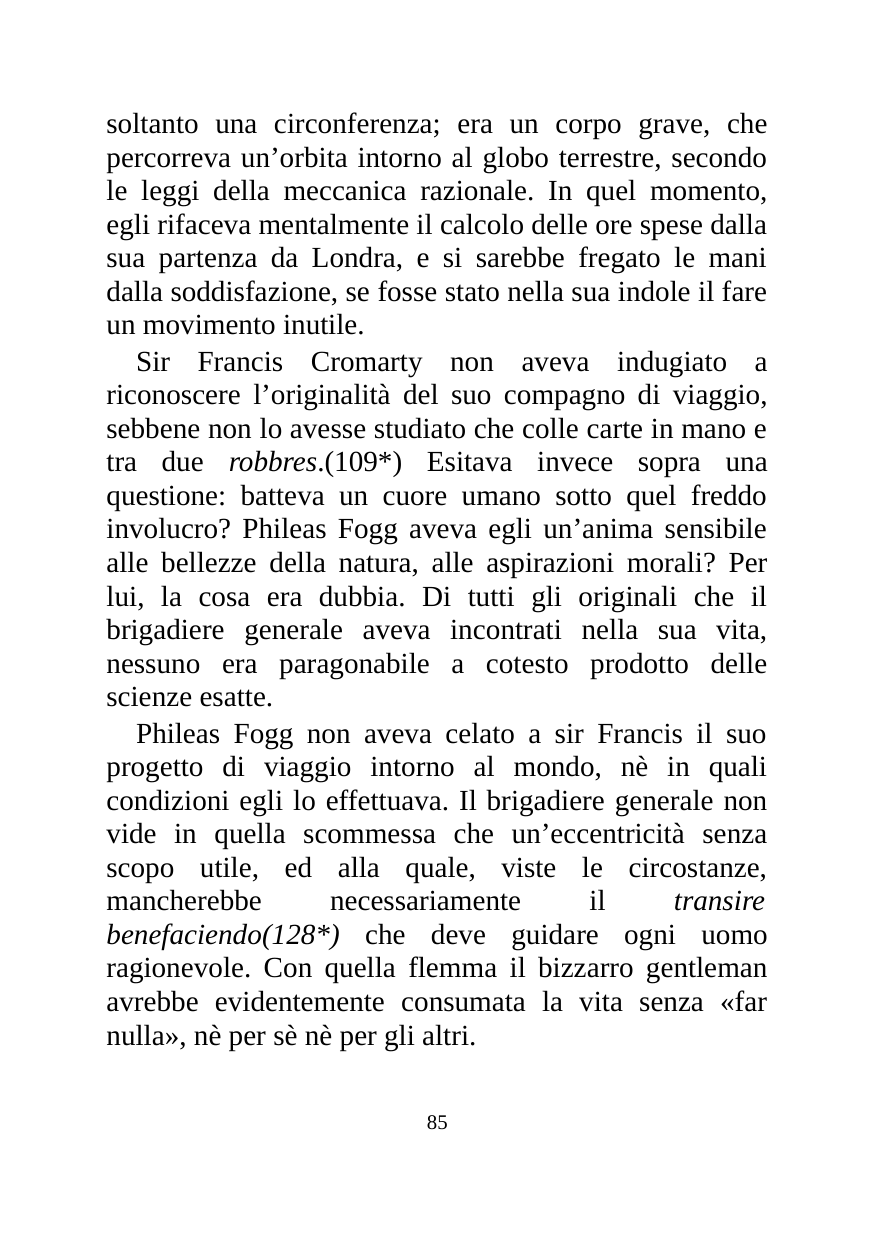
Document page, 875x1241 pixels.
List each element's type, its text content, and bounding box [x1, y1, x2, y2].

text Sir Francis Cromarty non aveva indugiato a riconoscere l’originalità del suo compagno di viaggio, sebbene non lo avesse studiato che colle carte in mano e tra due robbres.(109*) Esitava invece sopra una questione: batteva un cuore umano sotto quel freddo involucro? Phileas Fogg aveva egli un’anima sensibile alle bellezze della natura, alle aspirazioni morali? Per lui, la cosa era dubbia. Di tutti gli originali che il brigadiere generale aveva incontrati nella sua vita, nessuno era paragonabile a cotesto prodotto delle scienze esatte. [106, 344, 768, 713]
text soltanto una circonferenza; era un corpo grave, che percorreva un’orbita intorno al globo terrestre, secondo le leggi della meccanica razionale. In quel momento, egli rifaceva mentalmente il calcolo delle ore spese dalla sua partenza da Londra, e si sarebbe fregato le mani dalla soddisfazione, se fosse stato nella sua indole il fare un movimento inutile. [106, 106, 768, 341]
text Phileas Fogg non aveva celato a sir Francis il suo progetto di viaggio intorno al mondo, nè in quali condizioni egli lo effettuava. Il brigadiere generale non vide in quella scommessa che un’eccentricità senza scopo utile, ed alla quale, viste le circostanze, mancherebbe necessariamente il transire benefaciendo(128*) che deve guidare ogni uomo ragionevole. Con quella flemma il bizzarro gentleman avrebbe evidentemente consumata la vita senza «far nulla», nè per sè nè per gli altri. [106, 716, 768, 1051]
